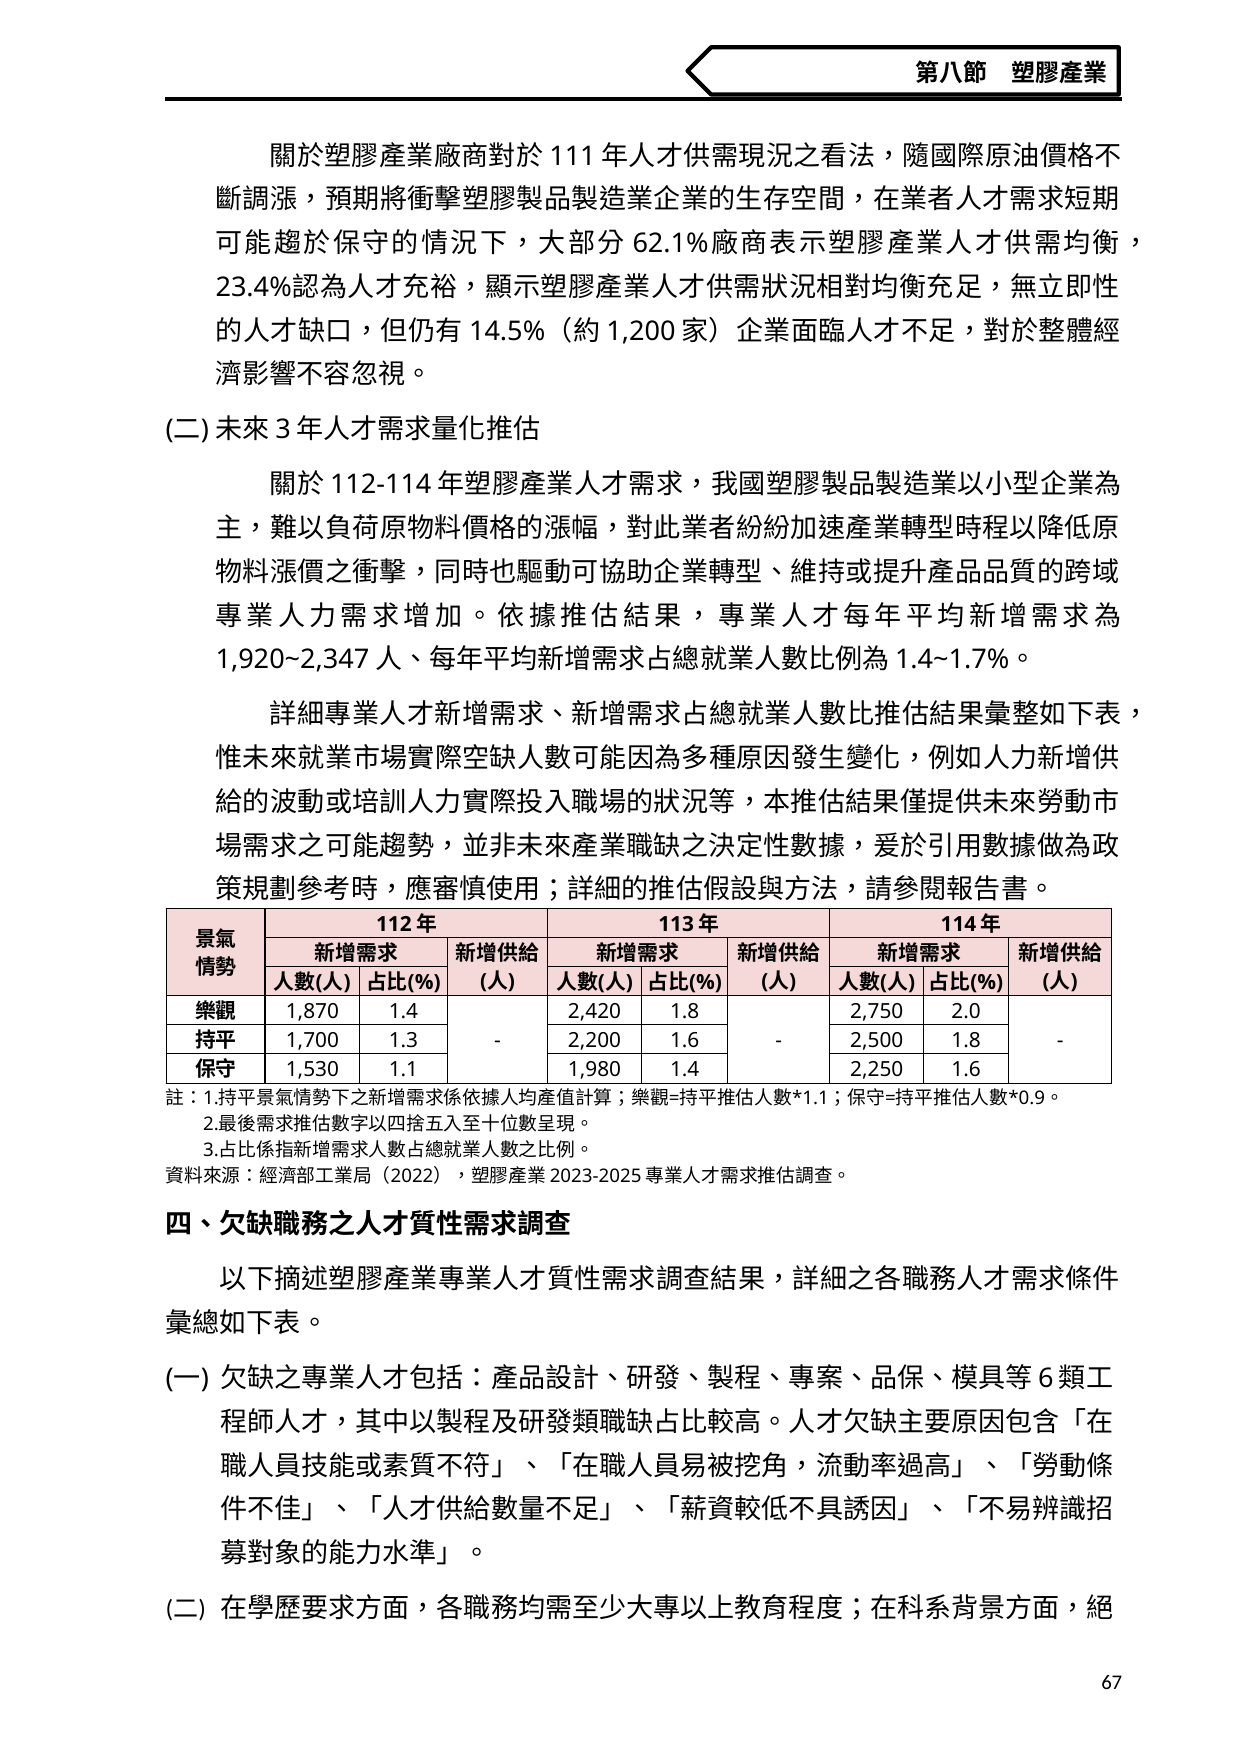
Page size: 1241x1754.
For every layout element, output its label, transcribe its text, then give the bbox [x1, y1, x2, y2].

list 2.最後需求推估數字以四捨五入至十位數呈現。 [203, 1109, 1122, 1136]
table_cell 1.1 [360, 1054, 447, 1082]
list 關於塑膠產業廠商對於111年人才供需現況之看法，隨國際原油價格不斷調漲，預期將衝擊塑膠製品製造業企業的生存空間，在業者人才需求短期可能趨於保守的情況下，大部分62.1%廠商表示塑膠產業人才供需均衡，23.4%認為人才充裕，顯示塑膠產業人才供需狀況相對均衡充足，無立即性的人才缺口，但仍有14.5%（約1,200家）企業面臨人才不足，對於整體經濟影響不容忽視。 [215, 130, 1122, 392]
table_cell 人數(人) [830, 967, 923, 995]
table_cell 新增供給(人) [1009, 938, 1111, 995]
table_header 景氣 情勢 [167, 909, 264, 995]
table_cell 1.4 [642, 1054, 727, 1082]
table_cell 1.3 [360, 1025, 447, 1053]
table_cell 2,420 [548, 996, 641, 1024]
list 未來3年人才需求量化推估 [165, 404, 1122, 447]
table_cell 1,870 [266, 996, 359, 1024]
table_cell 1.4 [360, 996, 447, 1024]
table_cell 1.8 [642, 996, 727, 1024]
table_cell 2,250 [830, 1054, 923, 1082]
table_cell 1,980 [548, 1054, 641, 1082]
table_cell 1.6 [924, 1054, 1008, 1082]
table_cell 2,200 [548, 1025, 641, 1053]
list 資料來源：經濟部工業局（2022），塑膠產業2023-2025專業人才需求推估調查。 [165, 1162, 1122, 1188]
list 欠缺之專業人才包括：產品設計、研發、製程、專案、品保、模具等6類工程師人才，其中以製程及研發類職缺占比較高。人才欠缺主要原因包含「在職人員技能或素質不符」、「在職人員易被挖角，流動率過高」、「勞動條件不佳」、「人才供給數量不足」、「薪資較低不具誘因」、「不易辨識招募對象的能力水準」。 [165, 1353, 1122, 1571]
table_header 112年 [266, 909, 547, 937]
table_cell - [1009, 996, 1111, 1082]
table_cell 保守 [167, 1054, 264, 1082]
table_cell 2.0 [924, 996, 1008, 1024]
table_header 113年 [548, 909, 829, 937]
table_cell 1.6 [642, 1025, 727, 1053]
text 以下摘述塑膠產業專業人才質性需求調查結果，詳細之各職務人才需求條件彙總如下表。 [165, 1254, 1122, 1341]
list 3.占比係指新增需求人數占總就業人數之比例。 [203, 1136, 1122, 1162]
table_cell 新增需求 [266, 938, 447, 966]
table_cell 樂觀 [167, 996, 264, 1024]
table_cell - [728, 996, 829, 1082]
table_cell 2,750 [830, 996, 923, 1024]
list 詳細專業人才新增需求、新增需求占總就業人數比推估結果彙整如下表，惟未來就業市場實際空缺人數可能因為多種原因發生變化，例如人力新增供給的波動或培訓人力實際投入職場的狀況等，本推估結果僅提供未來勞動市場需求之可能趨勢，並非未來產業職缺之決定性數據，爰於引用數據做為政策規劃參考時，應審慎使用；詳細的推估假設與方法，請參閱報告書。 [215, 689, 1122, 907]
table_cell 1,530 [266, 1054, 359, 1082]
table_cell 新增供給(人) [448, 938, 547, 995]
table_cell - [448, 996, 547, 1082]
table_cell 占比(%) [924, 967, 1008, 995]
table_header 114年 [830, 909, 1111, 937]
table_cell 新增需求 [830, 938, 1008, 966]
table_cell 占比(%) [642, 967, 727, 995]
table_cell 1.8 [924, 1025, 1008, 1053]
table_cell 新增需求 [548, 938, 727, 966]
table_cell 新增供給(人) [728, 938, 829, 995]
table_cell 占比(%) [360, 967, 447, 995]
table_cell 持平 [167, 1025, 264, 1053]
table_cell 2,500 [830, 1025, 923, 1053]
table_cell 1,700 [266, 1025, 359, 1053]
table_cell 人數(人) [548, 967, 641, 995]
list 註：1.持平景氣情勢下之新增需求係依據人均產值計算；樂觀=持平推估人數*1.1；保守=持平推估人數*0.9。 [165, 1083, 1122, 1109]
table_cell 人數(人) [266, 967, 359, 995]
list 在學歷要求方面，各職務均需至少大專以上教育程度；在科系背景方面，絕 [165, 1583, 1122, 1626]
text 四、欠缺職務之人才質性需求調查 [165, 1199, 1122, 1243]
list 關於112-114年塑膠產業人才需求，我國塑膠製品製造業以小型企業為主，難以負荷原物料價格的漲幅，對此業者紛紛加速產業轉型時程以降低原物料漲價之衝擊，同時也驅動可協助企業轉型、維持或提升產品品質的跨域專業人力需求增加。依據推估結果，專業人才每年平均新增需求為1,920~2,347人、每年平均新增需求占總就業人數比例為1.4~1.7%。 [215, 459, 1122, 677]
